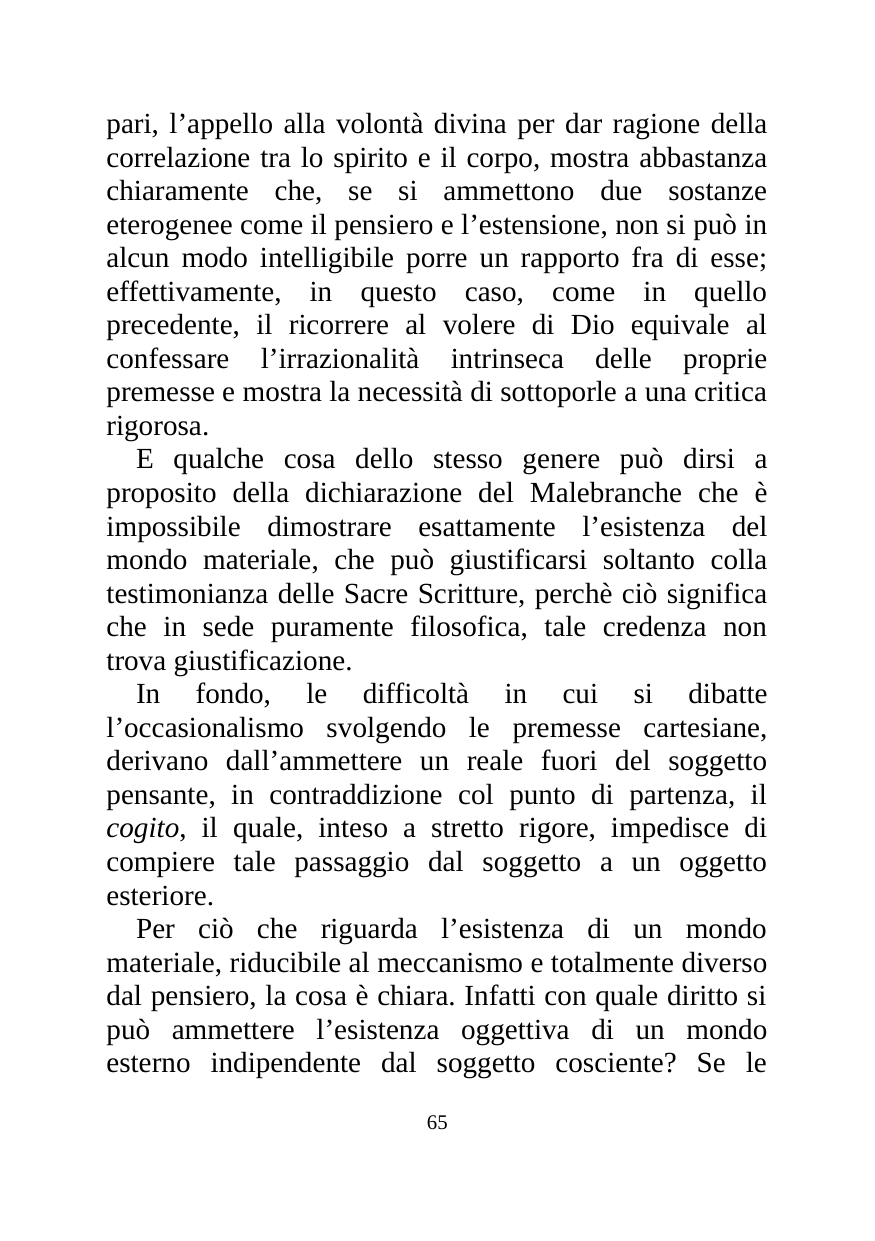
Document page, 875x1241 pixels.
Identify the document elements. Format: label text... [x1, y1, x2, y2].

text E qualche cosa dello stesso genere può dirsi a proposito della dichiarazione del Malebranche che è impossibile dimostrare esattamente l’esistenza del mondo materiale, che può giustificarsi soltanto colla testimonianza delle Sacre Scritture, perchè ciò significa che in sede puramente filosofica, tale credenza non trova giustificazione. [106, 442, 768, 676]
text Per ciò che riguarda l’esistenza di un mondo materiale, riducibile al meccanismo e totalmente diverso dal pensiero, la cosa è chiara. Infatti con quale diritto si può ammettere l’esistenza oggettiva di un mondo esterno indipendente dal soggetto cosciente? Se le [106, 911, 768, 1079]
text In fondo, le difficoltà in cui si dibatte l’occasionalismo svolgendo le premesse cartesiane, derivano dall’ammettere un reale fuori del soggetto pensante, in contraddizione col punto di partenza, il cogito, il quale, inteso a stretto rigore, impedisce di compiere tale passaggio dal soggetto a un oggetto esteriore. [106, 676, 768, 911]
text pari, l’appello alla volontà divina per dar ragione della correlazione tra lo spirito e il corpo, mostra abbastanza chiaramente che, se si ammettono due sostanze eterogenee come il pensiero e l’estensione, non si può in alcun modo intelligibile porre un rapporto fra di esse; effettivamente, in questo caso, come in quello precedente, il ricorrere al volere di Dio equivale al confessare l’irrazionalità intrinseca delle proprie premesse e mostra la necessità di sottoporle a una critica rigorosa. [106, 106, 768, 442]
